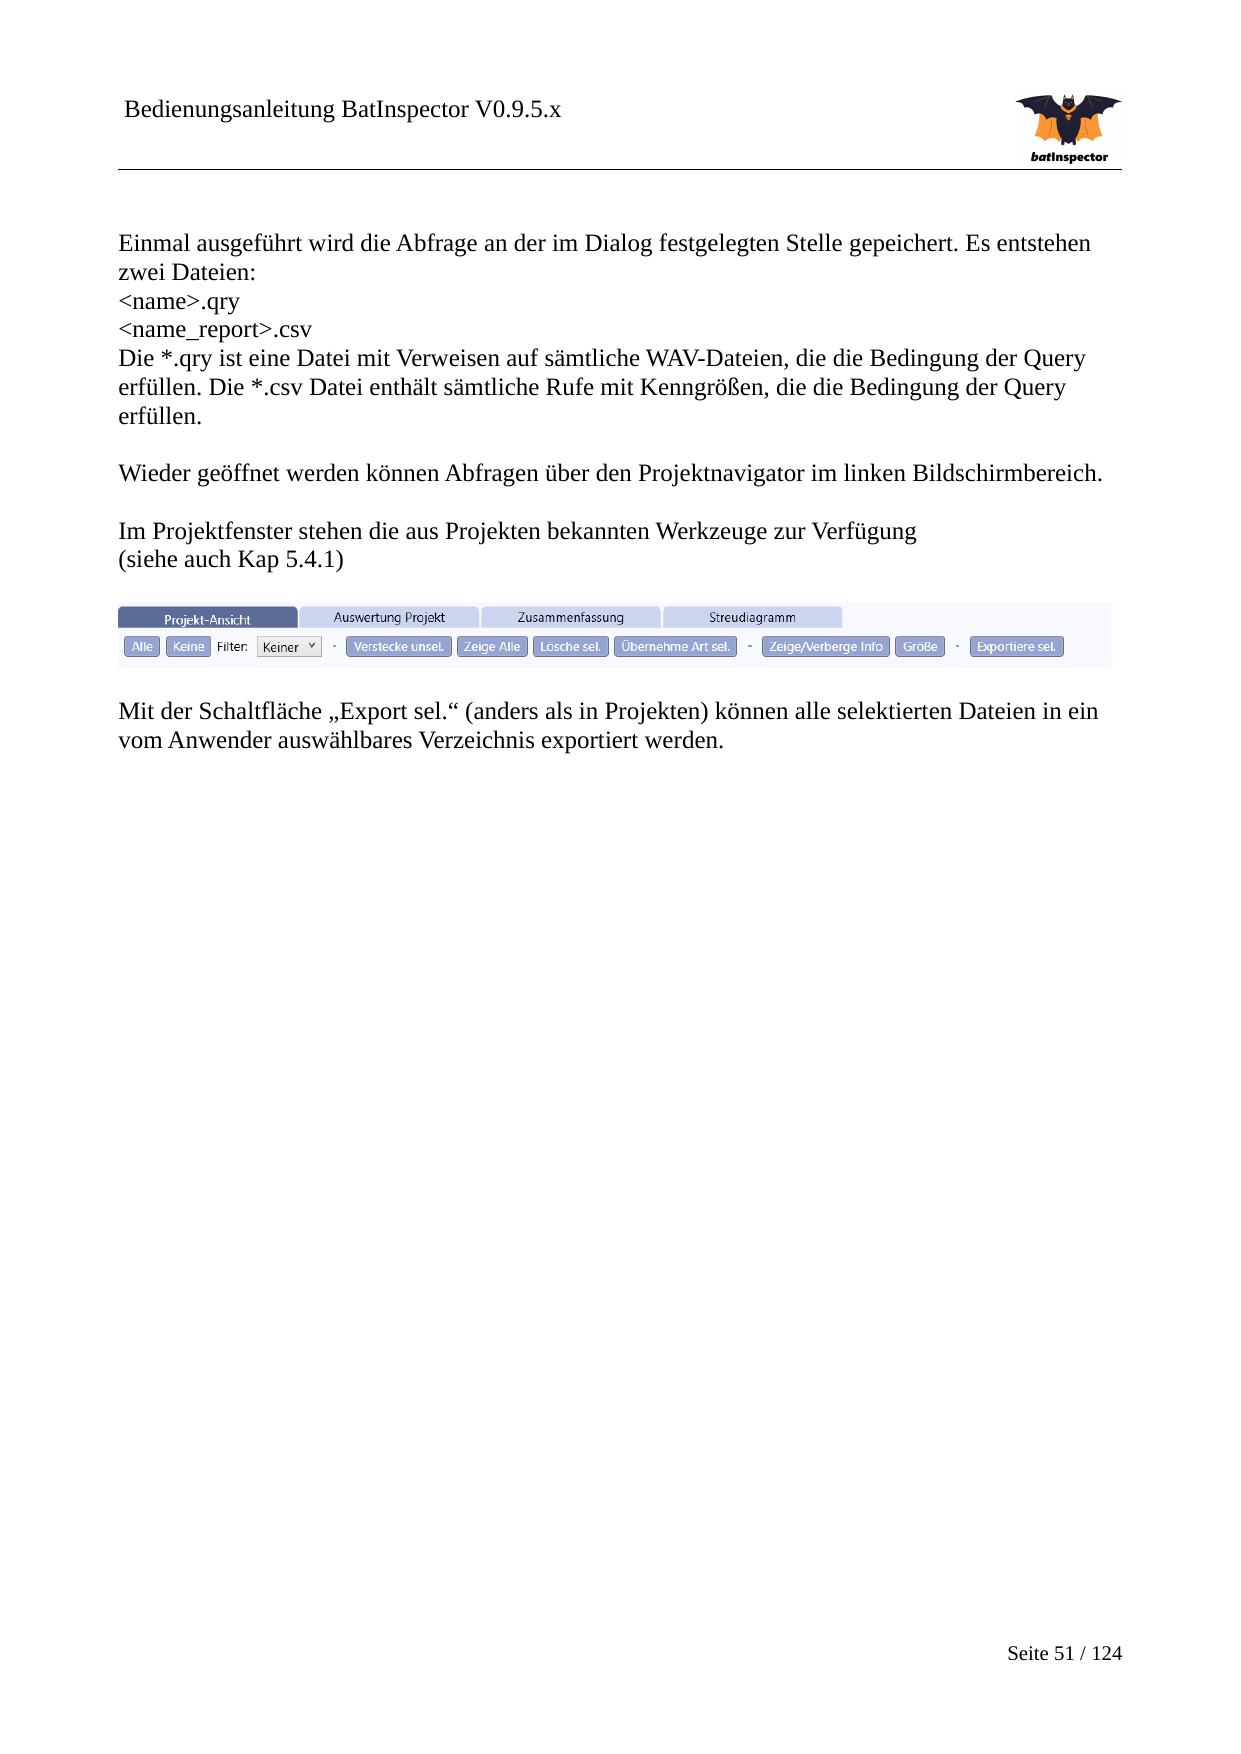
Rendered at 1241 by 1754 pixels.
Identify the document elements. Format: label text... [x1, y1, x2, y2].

picture [118, 602, 1113, 668]
text Im Projektfenster stehen die aus Projekten bekannten Werkzeuge zur Verfügung (siehe auch Kap 5.4.1) [118, 516, 1122, 573]
text Wieder geöffnet werden können Abfragen über den Projektnavigator im linken Bildschirmbereich. [118, 458, 1122, 487]
text Die *.qry ist eine Datei mit Verweisen auf sämtliche WAV-Dateien, die die Bedingung der Query erfüllen. Die *.csv Datei enthält sämtliche Rufe mit Kenngrößen, die die Bedingung der Query erfüllen. [118, 343, 1122, 429]
text Mit der Schaltfläche „Export sel.“ (anders als in Projekten) können alle selektierten Dateien in ein vom Anwender auswählbares Verzeichnis exportiert werden. [118, 696, 1122, 754]
text Einmal ausgeführt wird die Abfrage an der im Dialog festgelegten Stelle gepeichert. Es entstehen zwei Dateien: <name>.qry <name_report>.csv [118, 228, 1122, 343]
picture [1015, 88, 1125, 165]
